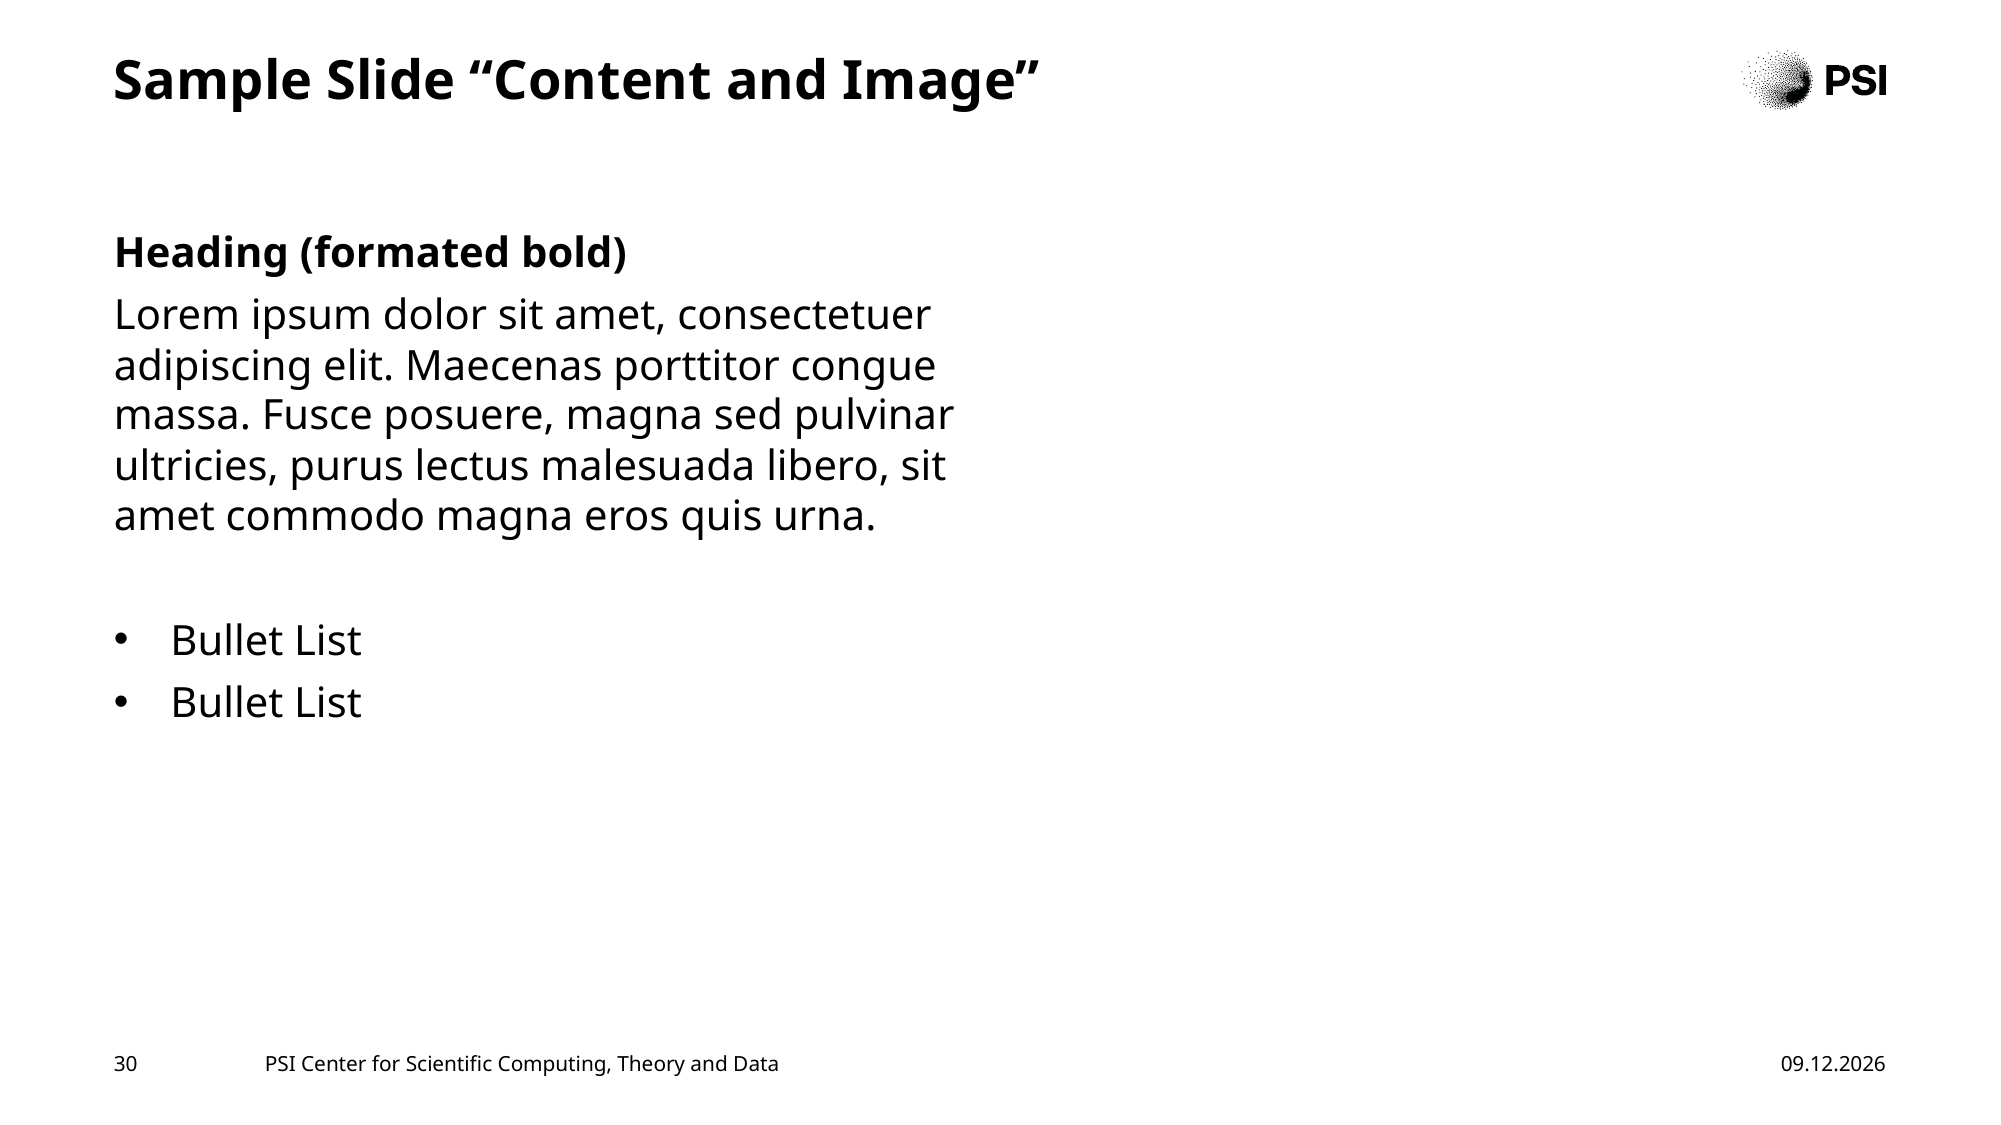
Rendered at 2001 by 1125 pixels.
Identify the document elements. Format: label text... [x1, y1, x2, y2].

list Heading (formated bold) Lorem ipsum dolor sit amet, consectetuer adipiscing elit. Maecenas porttitor congue massa. Fusce posuere, magna sed pulvinar ultricies, purus lectus malesuada libero, sit amet commodo magna eros quis urna. Bullet List Bullet List [114, 225, 983, 988]
title Sample Slide “Content and Image” [114, 45, 1585, 179]
